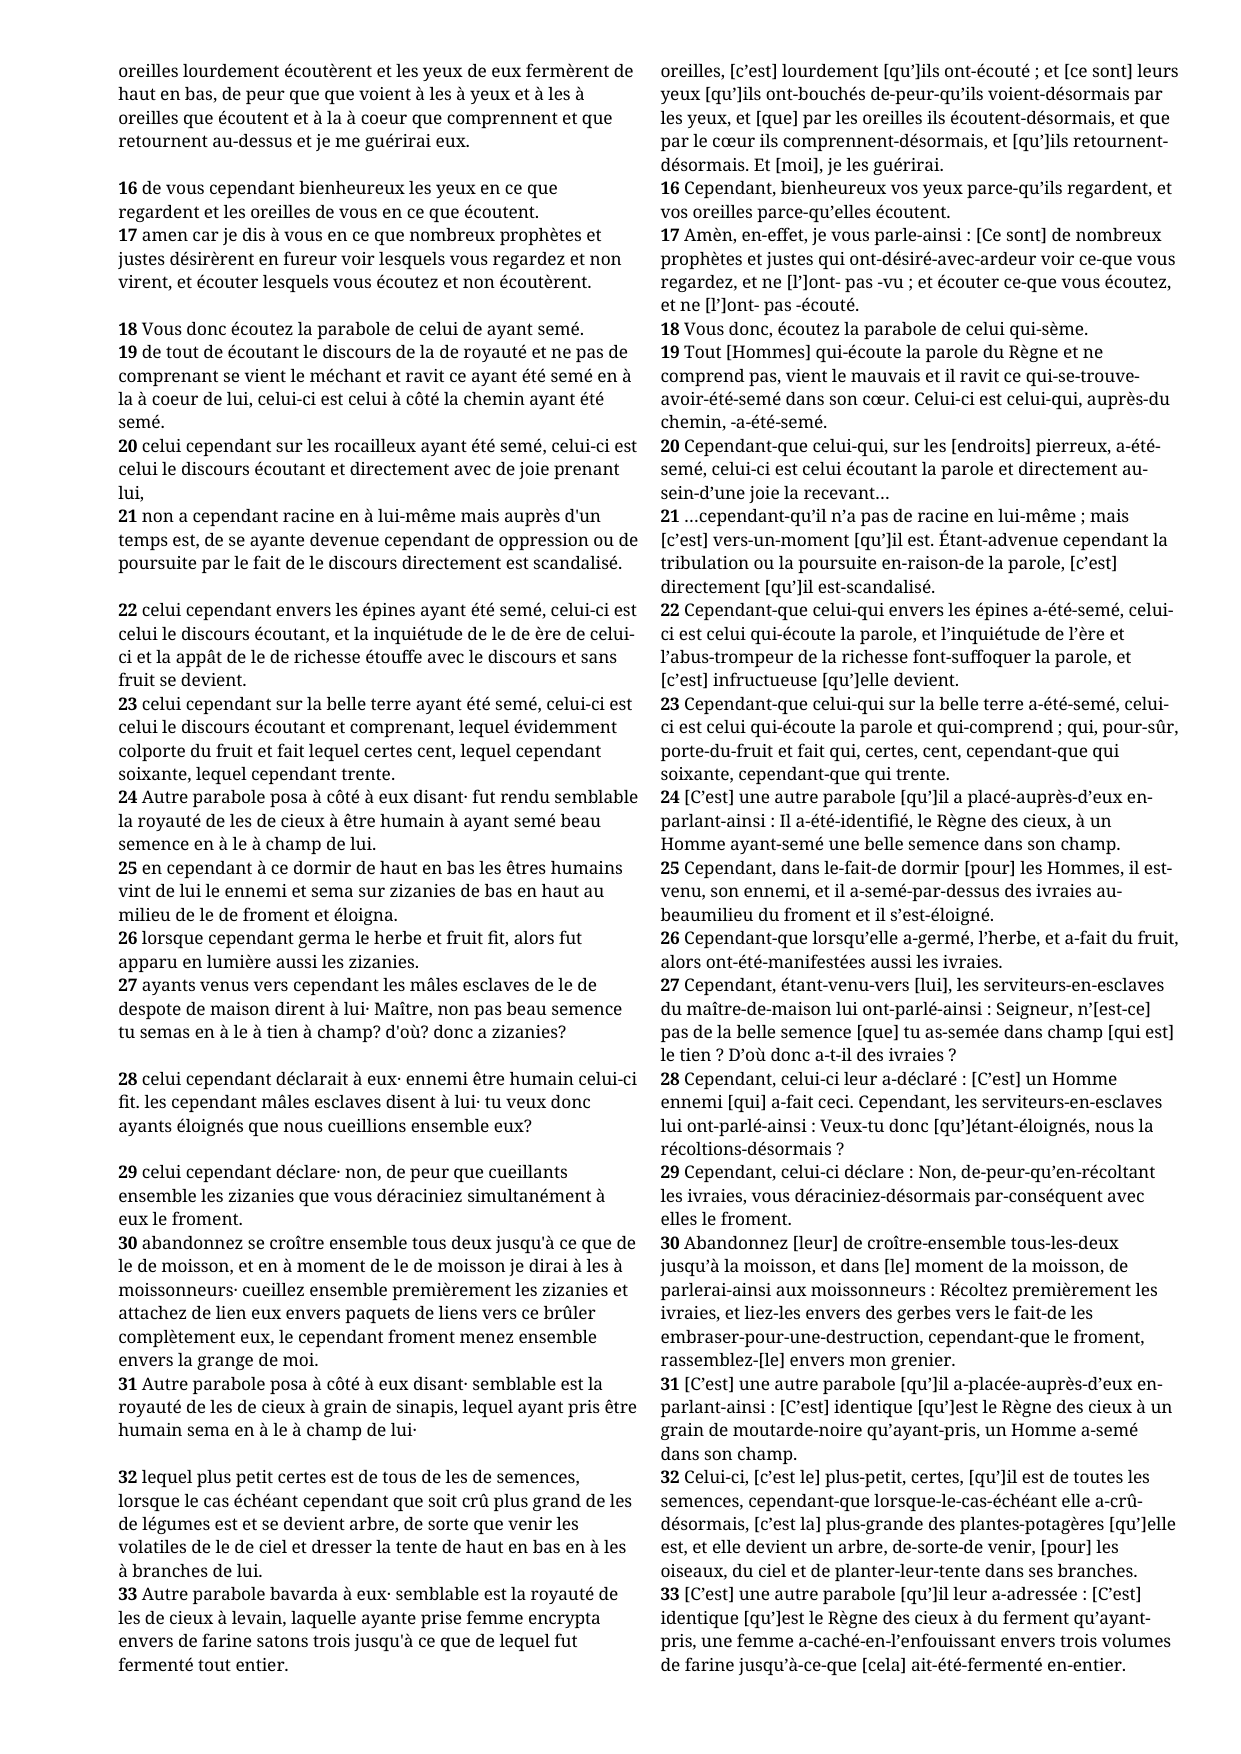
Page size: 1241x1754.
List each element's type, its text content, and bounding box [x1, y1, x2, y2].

table_cell 29 celui cependant déclare· non, de peur que cueillants ensemble les zizanies que vous déraciniez simultanément à eux le froment. [118, 1161, 639, 1231]
table_cell 27 Cependant, étant-venu-vers [lui], les serviteurs-en-esclaves du maître-de-maison lui ont-parlé-ainsi : Seigneur, n’[est-ce] pas de la belle semence [que] tu as-semée dans champ [qui est] le tien ? D’où donc a-t-il des ivraies ? [660, 973, 1181, 1067]
table_cell 32 lequel plus petit certes est de tous de les de semences, lorsque le cas échéant cependant que soit crû plus grand de les de légumes est et se devient arbre, de sorte que venir les volatiles de le de ciel et dresser la tente de haut en bas en à les à branches de lui. [118, 1465, 639, 1582]
table_cell 31 Autre parabole posa à côté à eux disant· semblable est la royauté de les de cieux à grain de sinapis, lequel ayant pris être humain sema en à le à champ de lui· [118, 1372, 639, 1465]
table_cell [639, 973, 660, 1067]
table_cell 17 amen car je dis à vous en ce que nombreux prophètes et justes désirèrent en fureur voir lesquels vous regardez et non virent, et écouter lesquels vous écoutez et non écoutèrent. [118, 223, 639, 317]
table_cell 23 celui cependant sur la belle terre ayant été semé, celui-ci est celui le discours écoutant et comprenant, lequel évidemment colporte du fruit et fait lequel certes cent, lequel cependant soixante, lequel cependant trente. [118, 692, 639, 786]
table_cell 21 …cependant-qu’il n’a pas de racine en lui-même ; mais [c’est] vers-un-moment [qu’]il est. Étant-advenue cependant la tribulation ou la poursuite en-raison-de la parole, [c’est] directement [qu’]il est-scandalisé. [660, 504, 1181, 598]
table_cell 21 non a cependant racine en à lui-même mais auprès d'un temps est, de se ayante devenue cependant de oppression ou de poursuite par le fait de le discours directement est scandalisé. [118, 504, 639, 598]
table_cell 28 Cependant, celui-ci leur a-déclaré : [C’est] un Homme ennemi [qui] a-fait ceci. Cependant, les serviteurs-en-esclaves lui ont-parlé-ainsi : Veux-tu donc [qu’]étant-éloignés, nous la récoltions-désormais ? [660, 1067, 1181, 1161]
table_cell 19 de tout de écoutant le discours de la de royauté et ne pas de comprenant se vient le méchant et ravit ce ayant été semé en à la à coeur de lui, celui-ci est celui à côté la chemin ayant été semé. [118, 340, 639, 434]
table_cell 30 Abandonnez [leur] de croître-ensemble tous-les-deux jusqu’à la moisson, et dans [le] moment de la moisson, de parlerai-ainsi aux moissonneurs : Récoltez premièrement les ivraies, et liez-les envers des gerbes vers le fait-de les embraser-pour-une-destruction, cependant-que le froment, rassemblez-[le] envers mon grenier. [660, 1231, 1181, 1372]
table_cell 33 Autre parabole bavarda à eux· semblable est la royauté de les de cieux à levain, laquelle ayante prise femme encrypta envers de farine satons trois jusqu'à ce que de lequel fut fermenté tout entier. [118, 1583, 639, 1676]
table_cell 18 Vous donc écoutez la parabole de celui de ayant semé. [118, 317, 639, 340]
table_cell [639, 176, 660, 223]
table_cell 26 Cependant-que lorsqu’elle a-germé, l’herbe, et a-fait du fruit, alors ont-été-manifestées aussi les ivraies. [660, 926, 1181, 973]
table_cell [639, 504, 660, 598]
table_cell 16 Cependant, bienheureux vos yeux parce-qu’ils regardent, et vos oreilles parce-qu’elles écoutent. [660, 176, 1181, 223]
table_cell 27 ayants venus vers cependant les mâles esclaves de le de despote de maison dirent à lui· Maître, non pas beau semence tu semas en à le à tien à champ? d'où? donc a zizanies? [118, 973, 639, 1067]
table_cell 32 Celui-ci, [c’est le] plus-petit, certes, [qu’]il est de toutes les semences, cependant-que lorsque-le-cas-échéant elle a-crû-désormais, [c’est la] plus-grande des plantes-potagères [qu’]elle est, et elle devient un arbre, de-sorte-de venir, [pour] les oiseaux, du ciel et de planter-leur-tente dans ses branches. [660, 1465, 1181, 1582]
table_cell [639, 1067, 660, 1161]
table_cell [639, 926, 660, 973]
table_cell 30 abandonnez se croître ensemble tous deux jusqu'à ce que de le de moisson, et en à moment de le de moisson je dirai à les à moissonneurs· cueillez ensemble premièrement les zizanies et attachez de lien eux envers paquets de liens vers ce brûler complètement eux, le cependant froment menez ensemble envers la grange de moi. [118, 1231, 639, 1372]
table_cell [639, 1465, 660, 1582]
table_cell [639, 59, 660, 176]
table_cell 19 Tout [Hommes] qui-écoute la parole du Règne et ne comprend pas, vient le mauvais et il ravit ce qui-se-trouve-avoir-été-semé dans son cœur. Celui-ci est celui-qui, auprès-du chemin, -a-été-semé. [660, 340, 1181, 434]
table_cell [639, 598, 660, 692]
table_cell [639, 223, 660, 317]
table_cell 15 Il s’est-épaissi en-effet le cœur de ce peuple-ci, et par les oreilles, [c’est] lourdement [qu’]ils ont-écouté ; et [ce sont] leurs yeux [qu’]ils ont-bouchés de-peur-qu’ils voient-désormais par les yeux, et [que] par les oreilles ils écoutent-désormais, et que par le cœur ils comprennent-désormais, et [qu’]ils retournent-désormais. Et [moi], je les guérirai. [660, 59, 1181, 176]
table_cell 20 Cependant-que celui-qui, sur les [endroits] pierreux, a-été-semé, celui-ci est celui écoutant la parole et directement au-sein-d’une joie la recevant… [660, 434, 1181, 504]
table_cell 25 Cependant, dans le-fait-de dormir [pour] les Hommes, il est-venu, son ennemi, et il a-semé-par-dessus des ivraies au-beaumilieu du froment et il s’est-éloigné. [660, 856, 1181, 926]
table_cell [639, 786, 660, 856]
table_cell [639, 692, 660, 786]
table_cell 24 Autre parabole posa à côté à eux disant· fut rendu semblable la royauté de les de cieux à être humain à ayant semé beau semence en à le à champ de lui. [118, 786, 639, 856]
table_cell 22 Cependant-que celui-qui envers les épines a-été-semé, celui-ci est celui qui-écoute la parole, et l’inquiétude de l’ère et l’abus-trompeur de la richesse font-suffoquer la parole, et [c’est] infructueuse [qu’]elle devient. [660, 598, 1181, 692]
table_cell 18 Vous donc, écoutez la parabole de celui qui-sème. [660, 317, 1181, 340]
table_cell 22 celui cependant envers les épines ayant été semé, celui-ci est celui le discours écoutant, et la inquiétude de le de ère de celui-ci et la appât de le de richesse étouffe avec le discours et sans fruit se devient. [118, 598, 639, 692]
table_cell 17 Amèn, en-effet, je vous parle-ainsi : [Ce sont] de nombreux prophètes et justes qui ont-désiré-avec-ardeur voir ce-que vous regardez, et ne [l’]ont- pas -vu ; et écouter ce-que vous écoutez, et ne [l’]ont- pas -écouté. [660, 223, 1181, 317]
table_cell [639, 1372, 660, 1465]
table_cell [639, 1583, 660, 1676]
table_cell 20 celui cependant sur les rocailleux ayant été semé, celui-ci est celui le discours écoutant et directement avec de joie prenant lui, [118, 434, 639, 504]
table_cell 28 celui cependant déclarait à eux· ennemi être humain celui-ci fit. les cependant mâles esclaves disent à lui· tu veux donc ayants éloignés que nous cueillions ensemble eux? [118, 1067, 639, 1161]
table_cell [639, 856, 660, 926]
table_cell 16 de vous cependant bienheureux les yeux en ce que regardent et les oreilles de vous en ce que écoutent. [118, 176, 639, 223]
table_cell 24 [C’est] une autre parabole [qu’]il a placé-auprès-d’eux en-parlant-ainsi : Il a-été-identifié, le Règne des cieux, à un Homme ayant-semé une belle semence dans son champ. [660, 786, 1181, 856]
table_cell 25 en cependant à ce dormir de haut en bas les êtres humains vint de lui le ennemi et sema sur zizanies de bas en haut au milieu de le de froment et éloigna. [118, 856, 639, 926]
table_cell 33 [C’est] une autre parabole [qu’]il leur a-adressée : [C’est] identique [qu’]est le Règne des cieux à du ferment qu’ayant-pris, une femme a-caché-en-l’enfouissant envers trois volumes de farine jusqu’à-ce-que [cela] ait-été-fermenté en-entier. [660, 1583, 1181, 1676]
table_cell 29 Cependant, celui-ci déclare : Non, de-peur-qu’en-récoltant les ivraies, vous déraciniez-désormais par-conséquent avec elles le froment. [660, 1161, 1181, 1231]
table_cell [639, 1161, 660, 1231]
table_cell [639, 317, 660, 340]
table_cell 31 [C’est] une autre parabole [qu’]il a-placée-auprès-d’eux en-parlant-ainsi : [C’est] identique [qu’]est le Règne des cieux à un grain de moutarde-noire qu’ayant-pris, un Homme a-semé dans son champ. [660, 1372, 1181, 1465]
table_cell [639, 340, 660, 434]
table_cell 15 fut épaissi car la coeur de le de peuple de celui-ci, et à les à oreilles lourdement écoutèrent et les yeux de eux fermèrent de haut en bas, de peur que que voient à les à yeux et à les à oreilles que écoutent et à la à coeur que comprennent et que retournent au-dessus et je me guérirai eux. [118, 59, 639, 176]
table_cell 26 lorsque cependant germa le herbe et fruit fit, alors fut apparu en lumière aussi les zizanies. [118, 926, 639, 973]
table_cell [639, 1231, 660, 1372]
table_cell [639, 434, 660, 504]
table_cell 23 Cependant-que celui-qui sur la belle terre a-été-semé, celui-ci est celui qui-écoute la parole et qui-comprend ; qui, pour-sûr, porte-du-fruit et fait qui, certes, cent, cependant-que qui soixante, cependant-que qui trente. [660, 692, 1181, 786]
